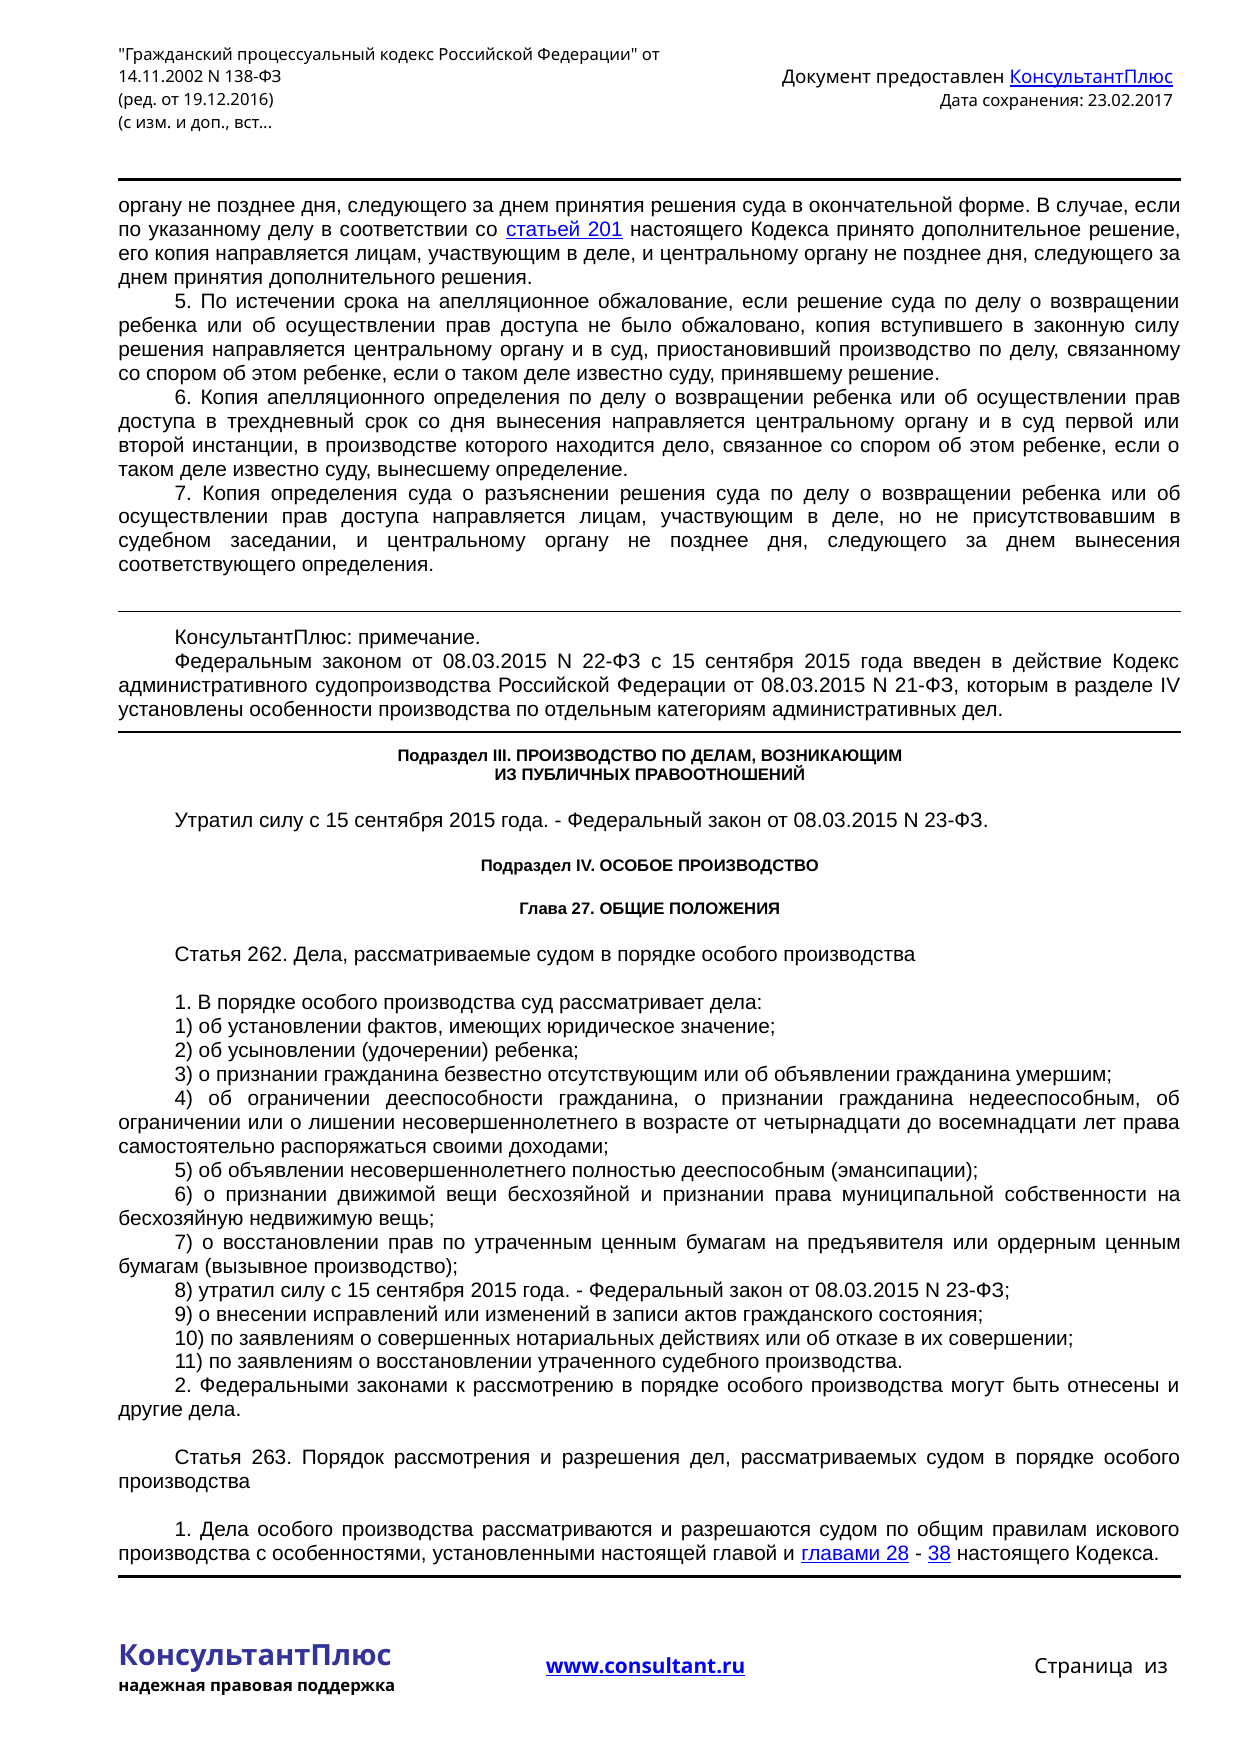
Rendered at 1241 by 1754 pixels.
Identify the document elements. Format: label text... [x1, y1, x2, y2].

text 2) об усыновлении (удочерении) ребенка; [118, 1038, 1181, 1062]
text 1. В порядке особого производства суд рассматривает дела: [118, 990, 1181, 1014]
text 7) о восстановлении прав по утраченным ценным бумагам на предъявителя или ордерным ценным бумагам (вызывное производство); [118, 1229, 1181, 1277]
text 5. По истечении срока на апелляционное обжалование, если решение суда по делу о возвращении ребенка или об осуществлении прав доступа не было обжаловано, копия вступившего в законную силу решения направляется центральному органу и в суд, приостановивший производство по делу, связанному со спором об этом ребенке, если о таком деле известно суду, принявшему решение. [118, 289, 1181, 384]
text Федеральным законом от 08.03.2015 N 22-ФЗ с 15 сентября 2015 года введен в действие Кодекс административного судопроизводства Российской Федерации от 08.03.2015 N 21-ФЗ, которым в разделе IV установлены особенности производства по отдельным категориям административных дел. [118, 649, 1181, 721]
text 8) утратил силу с 15 сентября 2015 года. - Федеральный закон от 08.03.2015 N 23-ФЗ; [118, 1277, 1181, 1301]
text 1) об установлении фактов, имеющих юридическое значение; [118, 1014, 1181, 1038]
text 6) о признании движимой вещи бесхозяйной и признании права муниципальной собственности на бесхозяйную недвижимую вещь; [118, 1182, 1181, 1229]
subtitle Статья 262. Дела, рассматриваемые судом в порядке особого производства [118, 942, 1181, 966]
text 10) по заявлениям о совершенных нотариальных действиях или об отказе в их совершении; [118, 1325, 1181, 1349]
text 7. Копия определения суда о разъяснении решения суда по делу о возвращении ребенка или об осуществлении прав доступа направляется лицам, участвующим в деле, но не присутствовавшим в судебном заседании, и центральному органу не позднее дня, следующего за днем вынесения соответствующего определения. [118, 480, 1181, 576]
subtitle Статья 263. Порядок рассмотрения и разрешения дел, рассматриваемых судом в порядке особого производства [118, 1445, 1181, 1493]
title Подраздел IV. ОСОБОЕ ПРОИЗВОДСТВО [118, 856, 1181, 875]
text 11) по заявлениям о восстановлении утраченного судебного производства. [118, 1349, 1181, 1373]
title Глава 27. ОБЩИЕ ПОЛОЖЕНИЯ [118, 899, 1181, 918]
title ИЗ ПУБЛИЧНЫХ ПРАВООТНОШЕНИЙ [118, 765, 1181, 784]
text 2. Федеральными законами к рассмотрению в порядке особого производства могут быть отнесены и другие дела. [118, 1373, 1181, 1421]
title Подраздел III. ПРОИЗВОДСТВО ПО ДЕЛАМ, ВОЗНИКАЮЩИМ [118, 746, 1181, 765]
text Утратил силу с 15 сентября 2015 года. - Федеральный закон от 08.03.2015 N 23-ФЗ. [118, 808, 1181, 832]
text 6. Копия апелляционного определения по делу о возвращении ребенка или об осуществлении прав доступа в трехдневный срок со дня вынесения направляется центральному органу и в суд первой или второй инстанции, в производстве которого находится дело, связанное со спором об этом ребенке, если о таком деле известно суду, вынесшему определение. [118, 384, 1181, 480]
text 5) об объявлении несовершеннолетнего полностью дееспособным (эмансипации); [118, 1158, 1181, 1182]
text 9) о внесении исправлений или изменений в записи актов гражданского состояния; [118, 1301, 1181, 1325]
text КонсультантПлюс: примечание. [118, 625, 1181, 649]
text 4) об ограничении дееспособности гражданина, о признании гражданина недееспособным, об ограничении или о лишении несовершеннолетнего в возрасте от четырнадцати до восемнадцати лет права самостоятельно распоряжаться своими доходами; [118, 1086, 1181, 1158]
text 3) о признании гражданина безвестно отсутствующим или об объявлении гражданина умершим; [118, 1062, 1181, 1086]
text 1. Дела особого производства рассматриваются и разрешаются судом по общим правилам искового производства с особенностями, установленными настоящей главой и главами 28 - 38 настоящего Кодекса. [118, 1517, 1181, 1565]
text органу не позднее дня, следующего за днем принятия решения суда в окончательной форме. В случае, если по указанному делу в соответствии со статьей 201 настоящего Кодекса принято дополнительное решение, его копия направляется лицам, участвующим в деле, и центральному органу не позднее дня, следующего за днем принятия дополнительного решения. [118, 193, 1181, 289]
